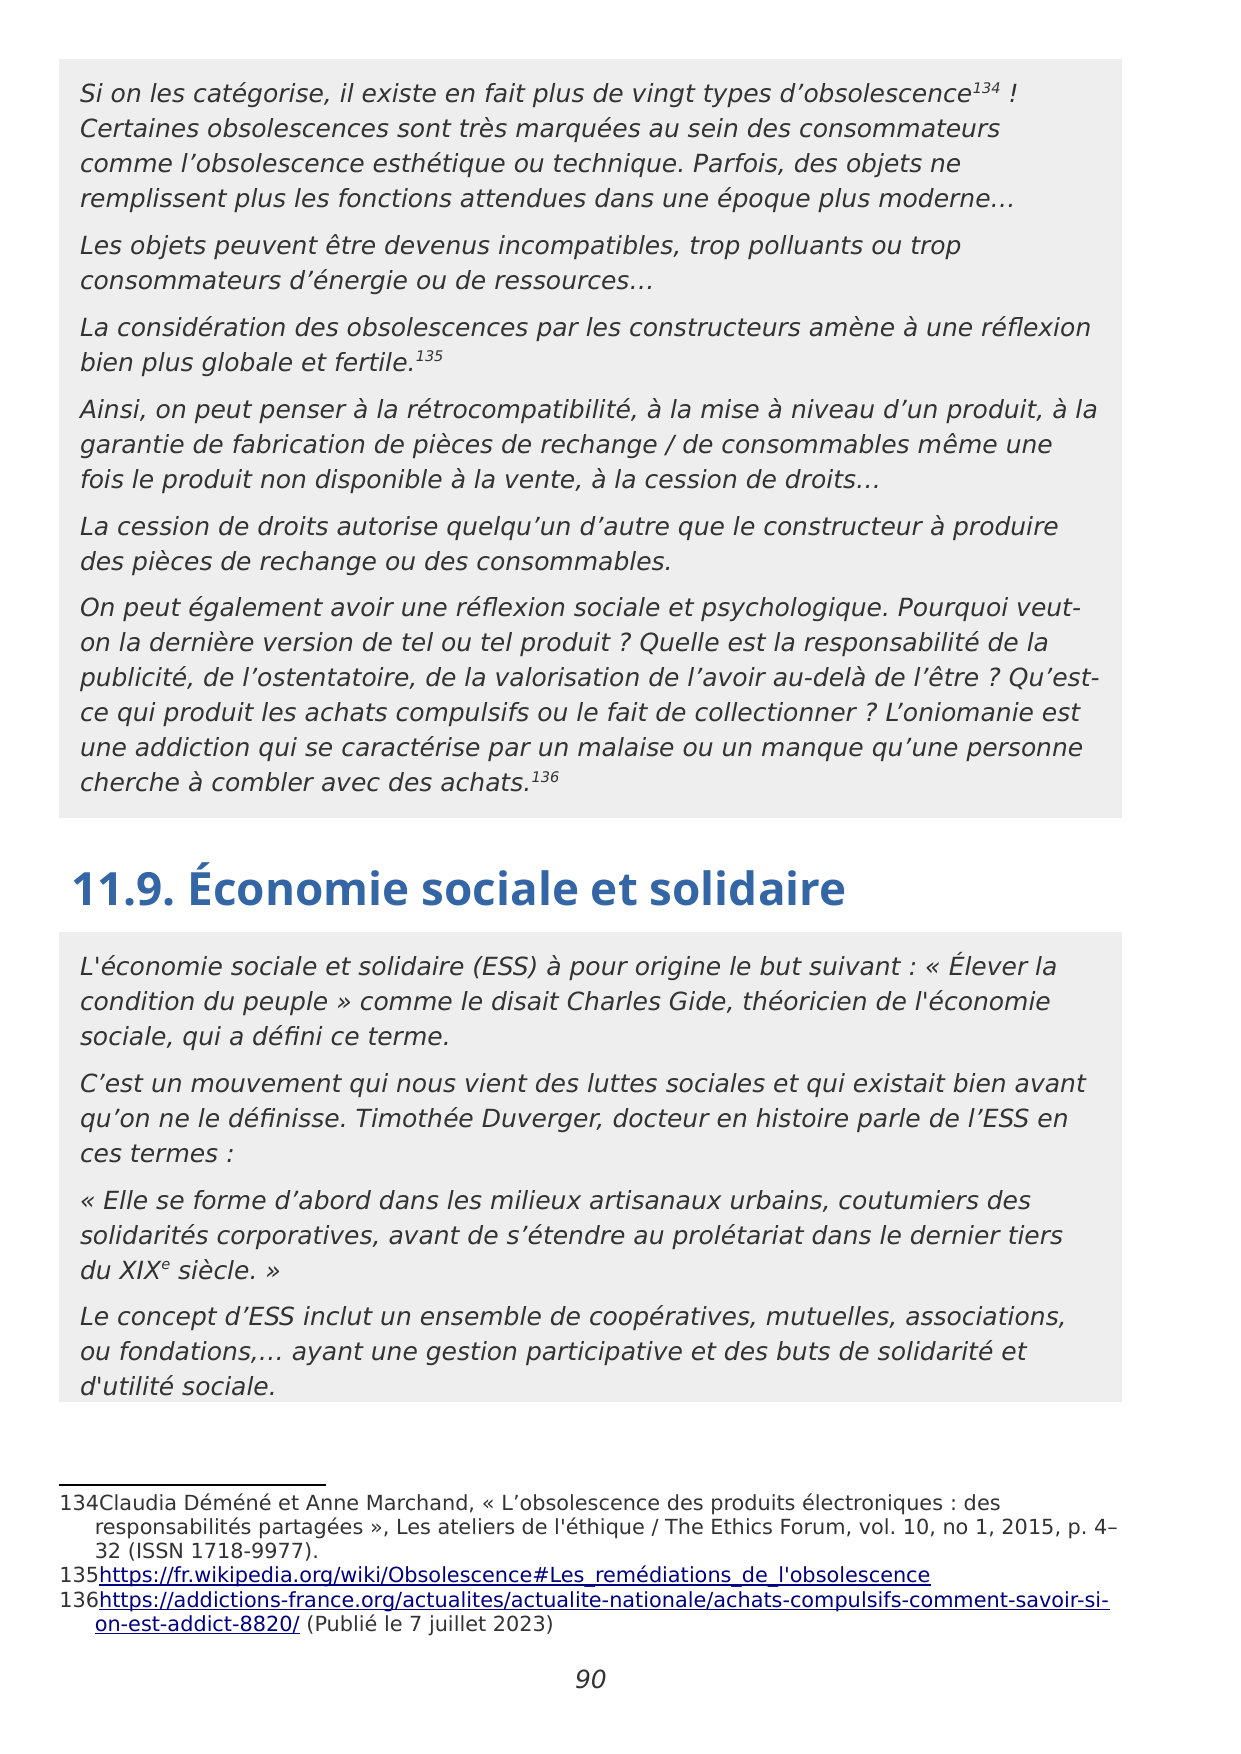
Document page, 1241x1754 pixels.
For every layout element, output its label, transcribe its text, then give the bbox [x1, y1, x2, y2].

text C’est un mouvement qui nous vient des luttes sociales et qui existait bien avant qu’on ne le définisse. Timothée Duverger, docteur en histoire parle de l’ESS en ces termes : [59, 1048, 1122, 1165]
text Claudia Déméné et Anne Marchand, « L’obsolescence des produits électroniques : des responsabilités partagées », Les ateliers de l'éthique / The Ethics Forum, vol. 10, no 1,‎ 2015, p. 4–32 (ISSN 1718-9977). [59, 1491, 1122, 1563]
text Les objets peuvent être devenus incompatibles, trop polluants ou trop consommateurs d’énergie ou de ressources… [59, 211, 1122, 293]
text https://addictions-france.org/actualites/actualite-nationale/achats-compulsifs-comment-savoir-si-on-est-addict-8820/ (Publié le 7 juillet 2023) [59, 1588, 1122, 1636]
text Le concept d’ESS inclut un ensemble de coopératives, mutuelles, associations, ou fondations,… ayant une gestion participative et des buts de solidarité et d'utilité sociale. [59, 1282, 1122, 1402]
text « Elle se forme d’abord dans les milieux artisanaux urbains, coutumiers des solidarités corporatives, avant de s’étendre au prolétariat dans le dernier tiers du XIXe siècle. » [59, 1165, 1122, 1282]
subtitle Économie sociale et solidaire [71, 857, 1122, 919]
text On peut également avoir une réflexion sociale et psychologique. Pourquoi veut-on la dernière version de tel ou tel produit ? Quelle est la responsabilité de la publicité, de l’ostentatoire, de la valorisation de l’avoir au-delà de l’être ? Qu’est-ce qui produit les achats compulsifs ou le fait de collectionner ? L’oniomanie est une addiction qui se caractérise par un malaise ou un manque qu’une personne cherche à combler avec des achats. [59, 573, 1122, 818]
text La considération des obsolescences par les constructeurs amène à une réflexion bien plus globale et fertile. [59, 293, 1122, 374]
text Ainsi, on peut penser à la rétrocompatibilité, à la mise à niveau d’un produit, à la garantie de fabrication de pièces de rechange / de consommables même une fois le produit non disponible à la vente, à la cession de droits… [59, 374, 1122, 491]
text Si on les catégorise, il existe en fait plus de vingt types d’obsolescence ! Certaines obsolescences sont très marquées au sein des consommateurs comme l’obsolescence esthétique ou technique. Parfois, des objets ne remplissent plus les fonctions attendues dans une époque plus moderne… [59, 59, 1122, 211]
text L'économie sociale et solidaire (ESS) à pour origine le but suivant : « Élever la condition du peuple » comme le disait Charles Gide, théoricien de l'économie sociale, qui a défini ce terme. [59, 932, 1122, 1048]
text La cession de droits autorise quelqu’un d’autre que le constructeur à produire des pièces de rechange ou des consommables. [59, 491, 1122, 573]
text https://fr.wikipedia.org/wiki/Obsolescence#Les_remédiations_de_l'obsolescence [59, 1563, 1122, 1588]
